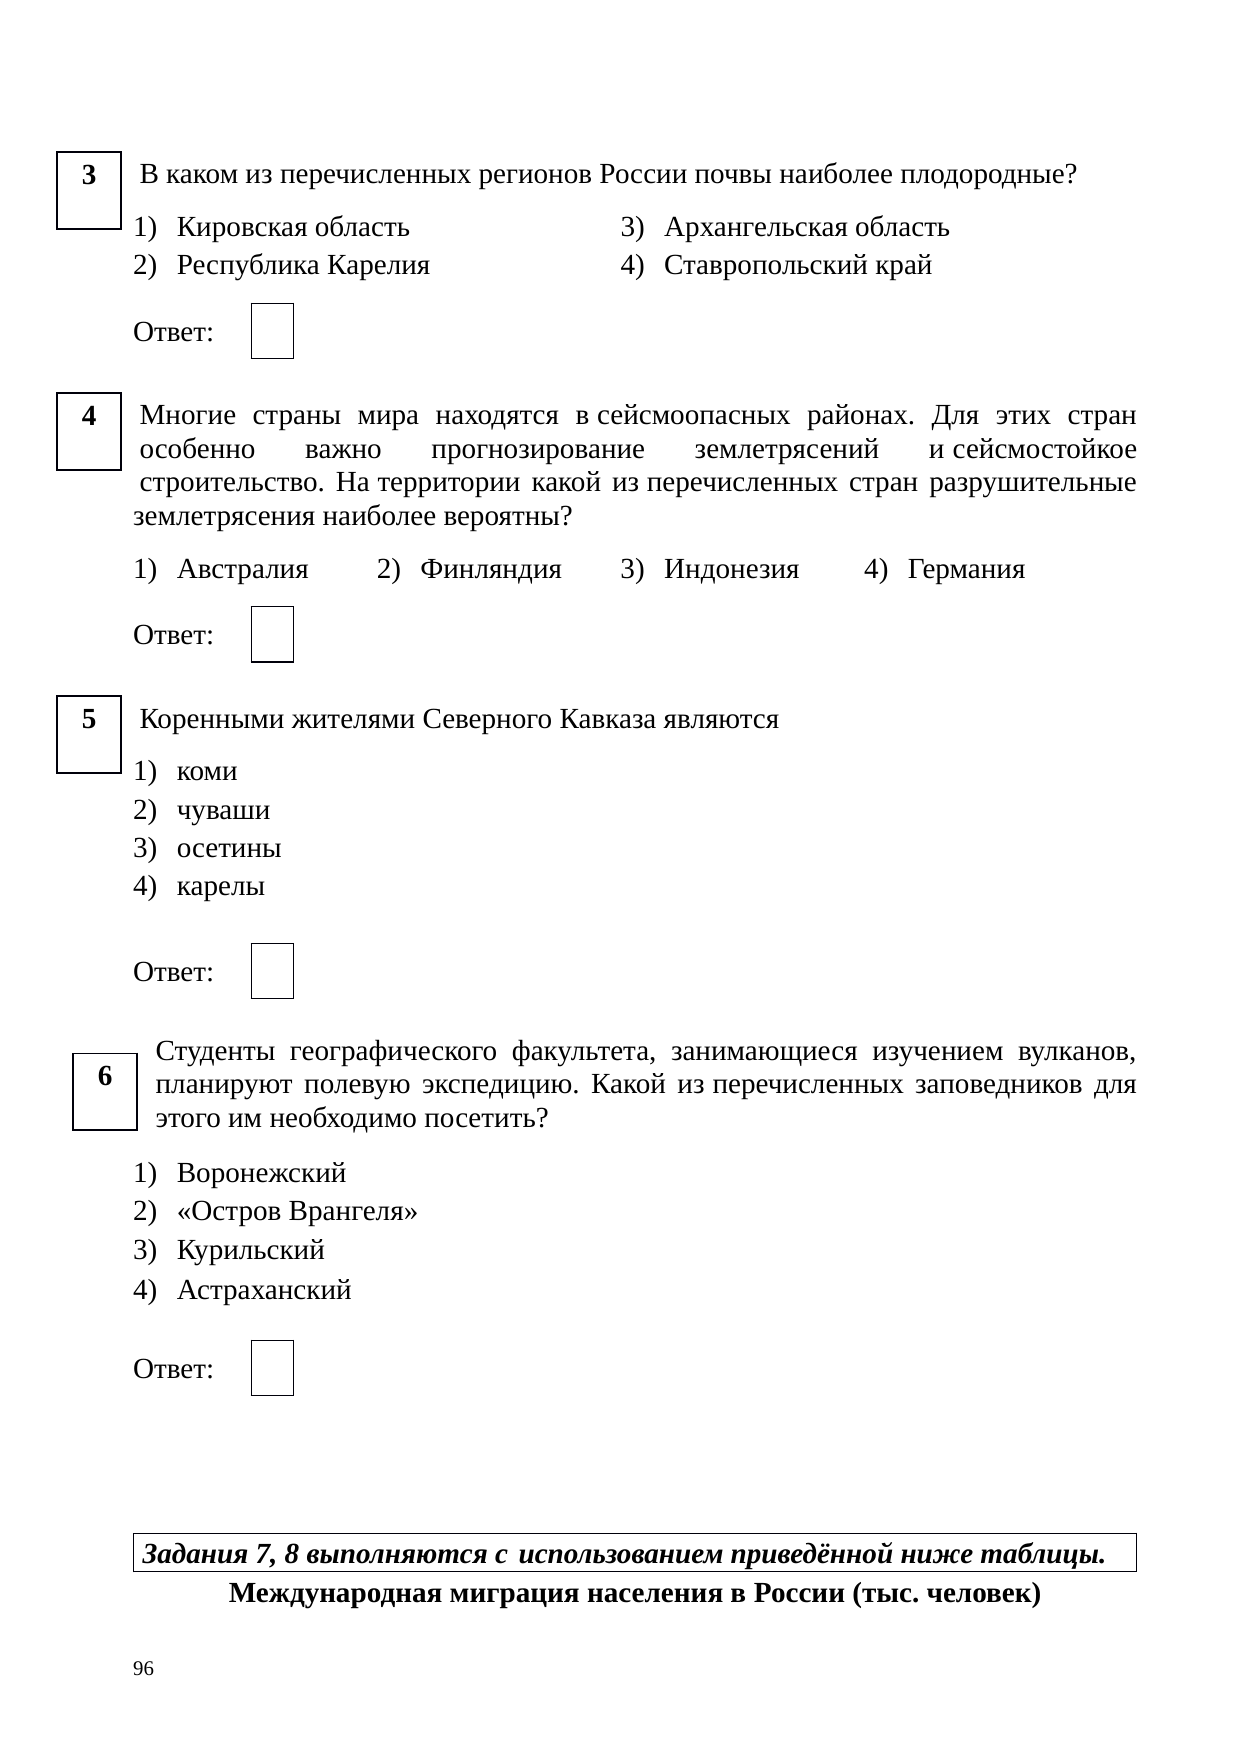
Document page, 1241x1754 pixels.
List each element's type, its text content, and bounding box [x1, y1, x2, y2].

table_header [252, 607, 293, 661]
table_header [252, 944, 293, 998]
table_header Архангельская область [664, 207, 1108, 245]
text Задания 7, 8 выполняются с использованием приведённой ниже таблицы. [134, 1534, 1136, 1571]
text Международная миграция населения в России (тыс. человек) [133, 1575, 1137, 1608]
text В каком из перечисленных регионов России почвы наиболее плодородные? [133, 156, 1137, 190]
table_header [252, 1341, 293, 1395]
text Многие страны мира находятся в сейсмоопасных районах. Для этих стран особенно важно прогнозирование землетрясений и сейсмостойкое строительство. На территории какой из перечисленных стран разрушительные землетрясения наиболее вероятны? [133, 397, 1137, 532]
table_header Кировская область [177, 207, 620, 245]
table_header Ответ: [133, 943, 251, 998]
table_cell 4) [133, 1270, 177, 1306]
table_cell 4) [620, 245, 664, 283]
table_cell 2) [133, 245, 177, 283]
table_header Индонезия [664, 549, 864, 587]
table_header [252, 304, 293, 358]
text 3 [60, 155, 118, 226]
table_header Ответ: [133, 1340, 251, 1395]
text 5 [60, 699, 118, 770]
table_cell 2) [133, 790, 177, 828]
table_cell осетины [177, 828, 1108, 866]
table_header 1) [133, 751, 177, 789]
table_cell Ставропольский край [664, 245, 1108, 283]
table_cell 3) [133, 1229, 177, 1270]
table_header Воронежский [177, 1153, 1107, 1191]
table_header Австралия [177, 549, 377, 587]
table_cell карелы [177, 866, 1108, 904]
table_cell чуваши [177, 790, 1108, 828]
table_header Финляндия [420, 549, 620, 587]
table_cell Астраханский [177, 1270, 1107, 1306]
table_header 1) [133, 1153, 177, 1191]
table_header коми [177, 751, 1108, 789]
table_header 2) [377, 549, 420, 587]
table_header 1) [133, 207, 177, 245]
table_header Германия [908, 549, 1108, 587]
table_cell 3) [133, 828, 177, 866]
table_header 1) [133, 549, 177, 587]
table_header 3) [620, 549, 664, 587]
table_cell 4) [133, 866, 177, 904]
text 6 [76, 1056, 134, 1127]
text 4 [60, 396, 118, 467]
text Студенты географического факультета, занимающиеся изучением вулканов, планируют полевую экспедицию. Какой из перечисленных заповедников для этого им необходимо посетить? [72, 1033, 1137, 1133]
table_header Ответ: [133, 303, 251, 358]
table_header 4) [864, 549, 908, 587]
text Коренными жителями Северного Кавказа являются [133, 701, 1137, 734]
table_cell Республика Карелия [177, 245, 620, 283]
table_header 3) [620, 207, 664, 245]
table_cell 2) [133, 1191, 177, 1229]
table_cell Курильский [177, 1229, 1107, 1270]
table_header Ответ: [133, 606, 251, 661]
table_cell «Остров Врангеля» [177, 1191, 1107, 1229]
